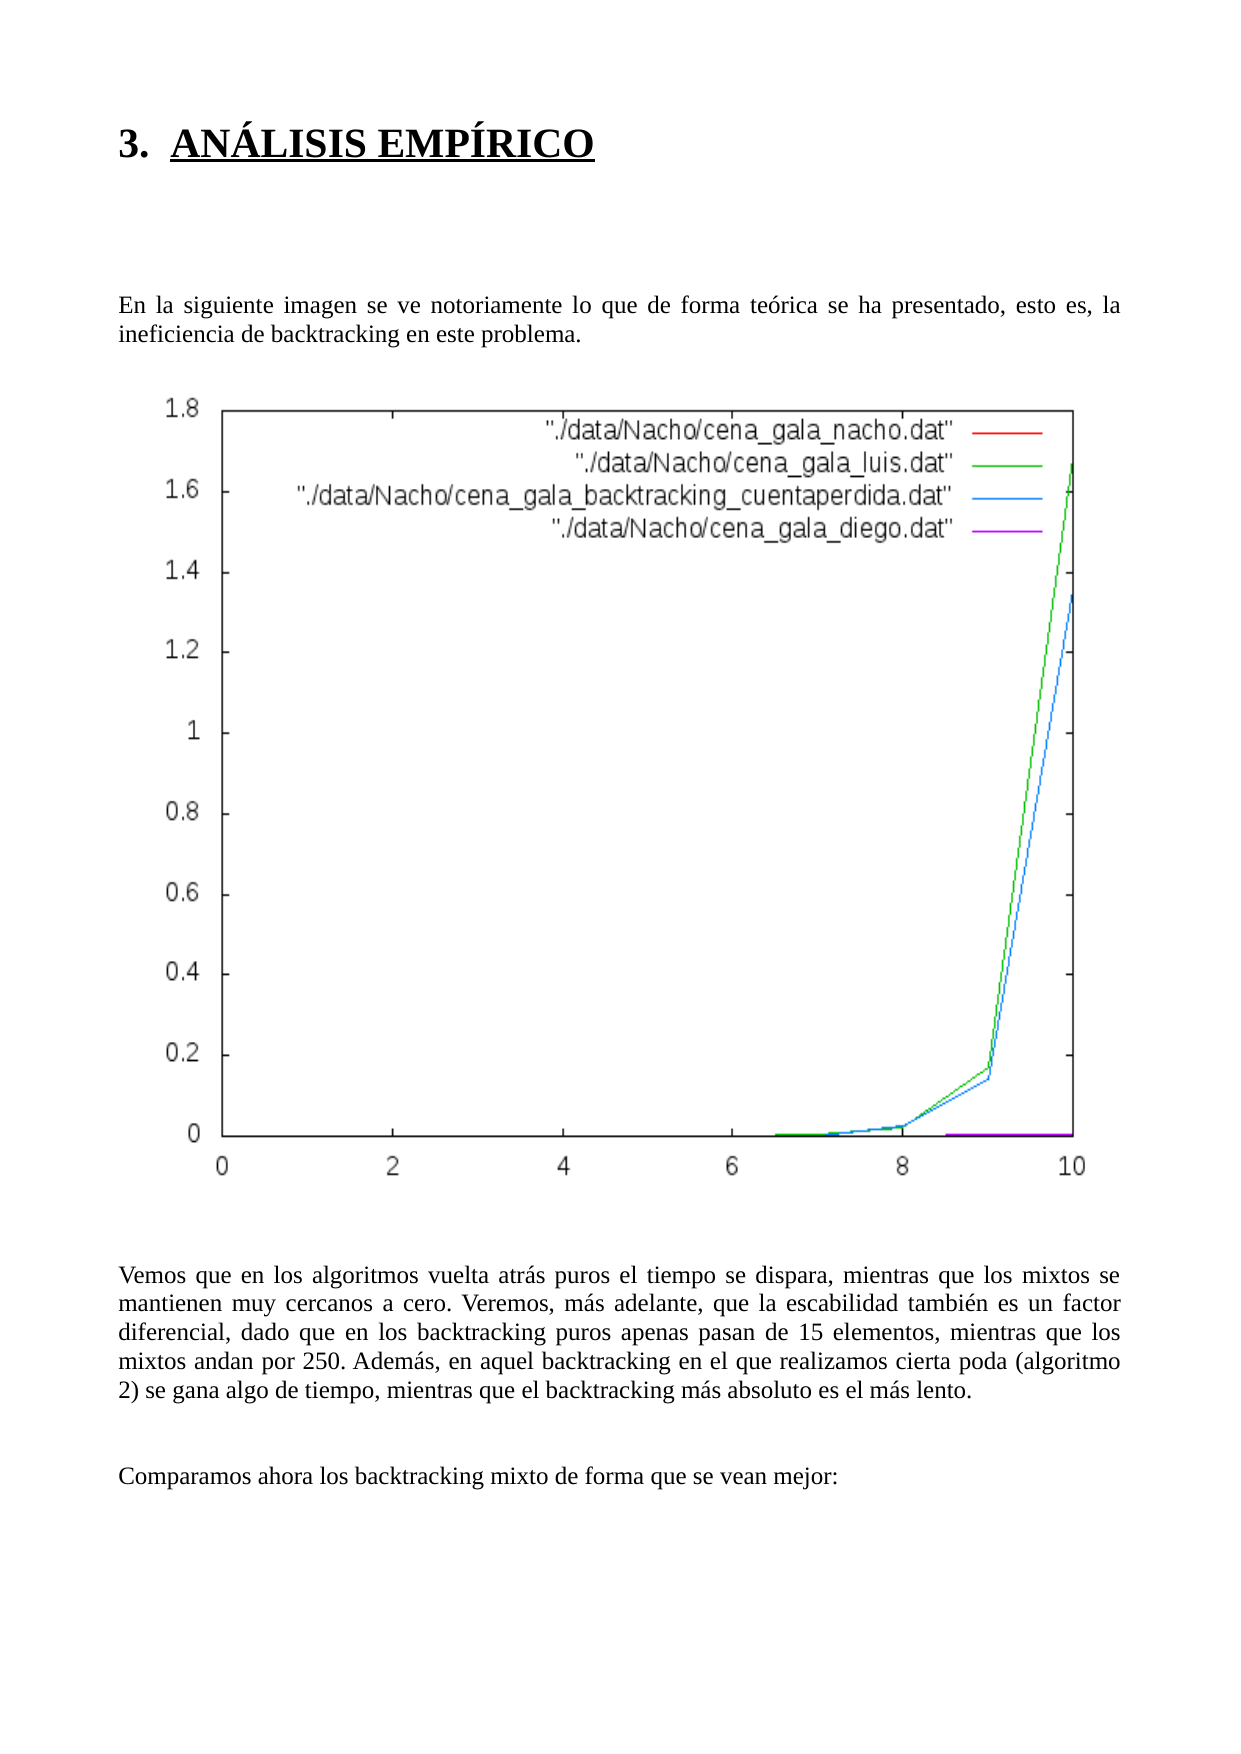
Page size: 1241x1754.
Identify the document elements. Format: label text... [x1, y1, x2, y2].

text Comparamos ahora los backtracking mixto de forma que se vean mejor: [118, 1461, 1122, 1490]
text 3. ANÁLISIS EMPÍRICO [118, 118, 1122, 166]
text En la siguiente imagen se ve notoriamente lo que de forma teórica se ha presentado, esto es, la ineficiencia de backtracking en este problema. [118, 291, 1122, 348]
picture [120, 376, 1121, 1203]
text Vemos que en los algoritmos vuelta atrás puros el tiempo se dispara, mientras que los mixtos se mantienen muy cercanos a cero. Veremos, más adelante, que la escabilidad también es un factor diferencial, dado que en los backtracking puros apenas pasan de 15 elementos, mientras que los mixtos andan por 250. Además, en aquel backtracking en el que realizamos cierta poda (algoritmo 2) se gana algo de tiempo, mientras que el backtracking más absoluto es el más lento. [118, 1260, 1122, 1403]
